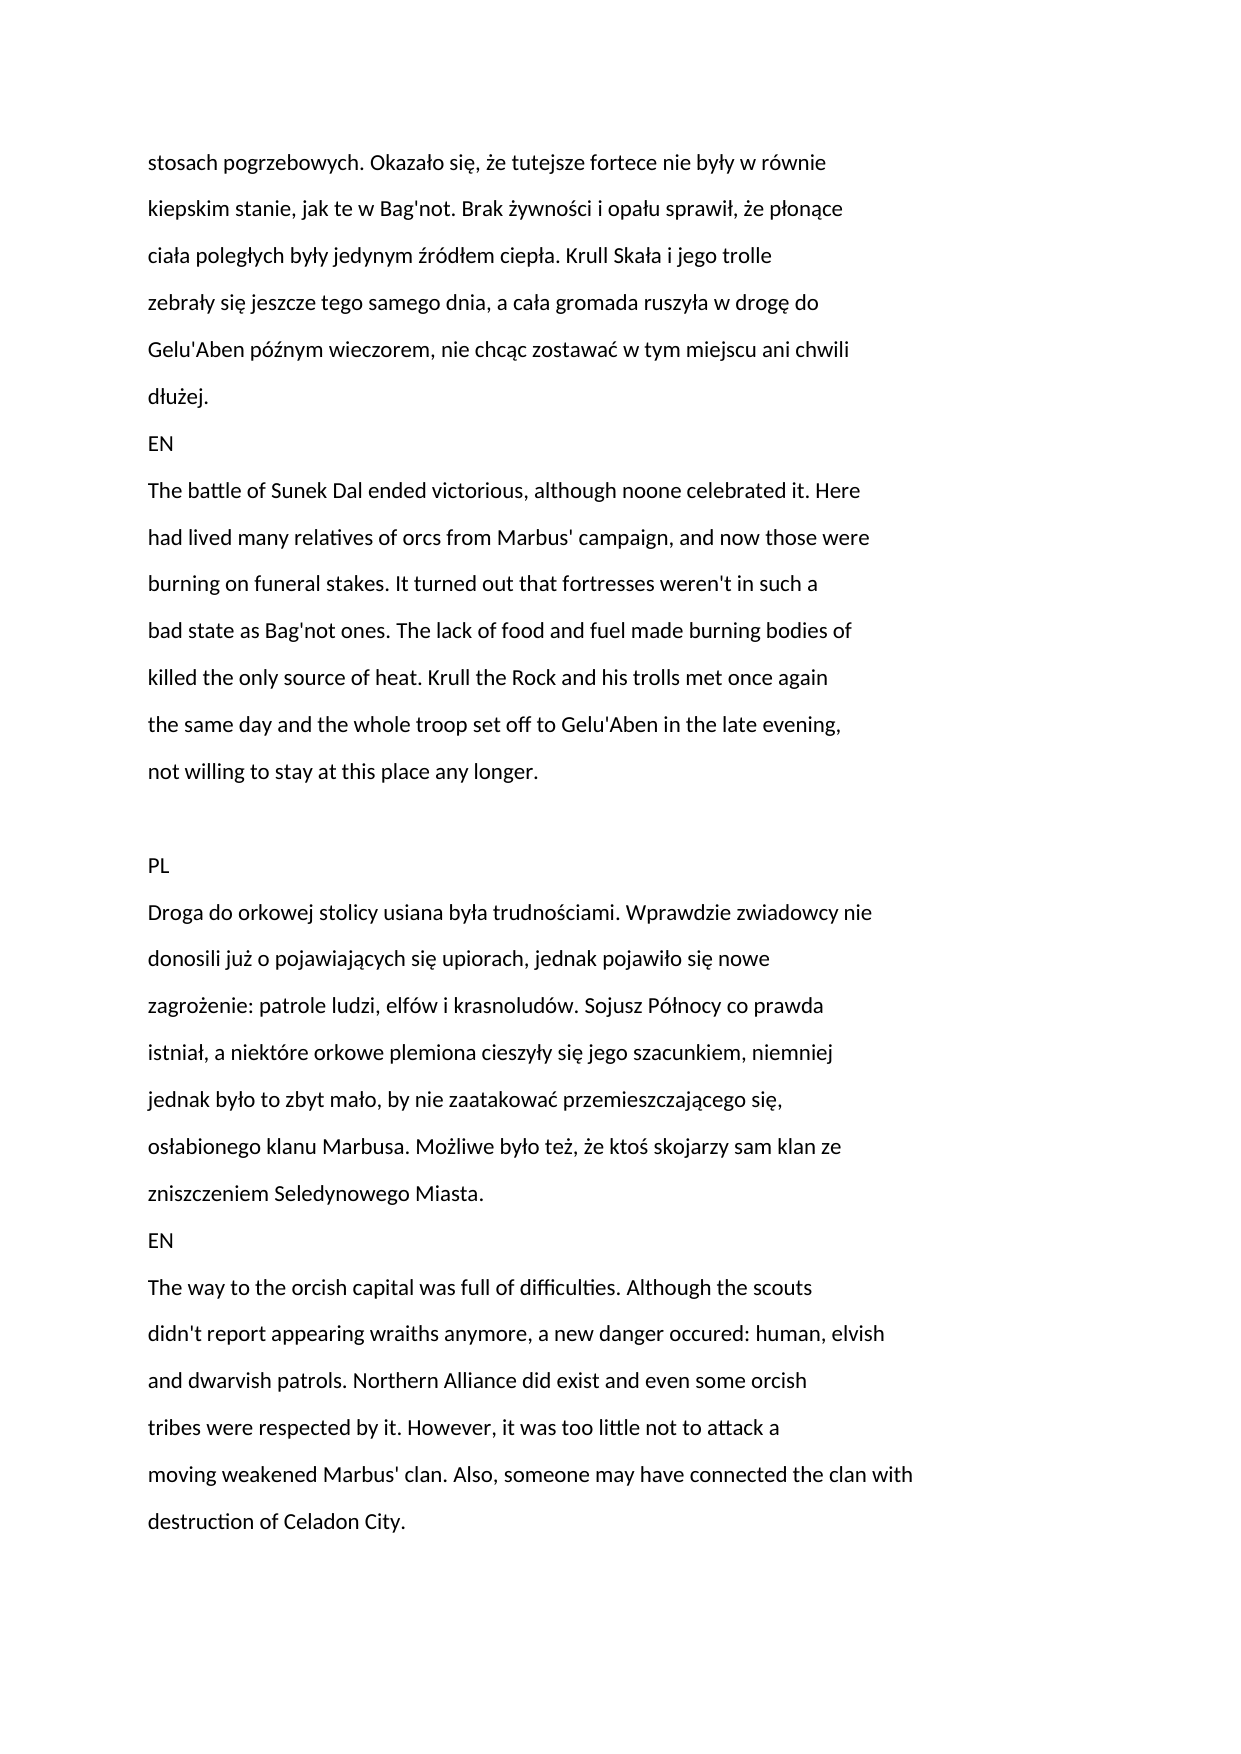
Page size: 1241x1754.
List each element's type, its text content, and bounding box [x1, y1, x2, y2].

text osłabionego klanu Marbusa. Możliwe było też, że ktoś skojarzy sam klan ze [148, 1132, 1093, 1160]
text dłużej. [148, 382, 1093, 410]
text kiepskim stanie, jak te w Bag'not. Brak żywności i opału sprawił, że płonące [148, 194, 1093, 222]
text tribes were respected by it. However, it was too little not to attack a [148, 1413, 1093, 1441]
text The battle of Sunek Dal ended victorious, although noone celebrated it. Here [148, 476, 1093, 504]
text The way to the orcish capital was full of difficulties. Although the scouts [148, 1273, 1093, 1301]
text didn't report appearing wraiths anymore, a new danger occured: human, elvish [148, 1319, 1093, 1347]
text PL [148, 851, 1093, 879]
text the same day and the whole troop set off to Gelu'Aben in the late evening, [148, 710, 1093, 738]
text stosach pogrzebowych. Okazało się, że tutejsze fortece nie były w równie [148, 148, 1093, 176]
text donosili już o pojawiających się upiorach, jednak pojawiło się nowe [148, 944, 1093, 972]
text not willing to stay at this place any longer. [148, 757, 1093, 785]
text destruction of Celadon City. [148, 1507, 1093, 1535]
text had lived many relatives of orcs from Marbus' campaign, and now those were [148, 523, 1093, 551]
text Gelu'Aben późnym wieczorem, nie chcąc zostawać w tym miejscu ani chwili [148, 335, 1093, 363]
text EN [148, 429, 1093, 457]
text Droga do orkowej stolicy usiana była trudnościami. Wprawdzie zwiadowcy nie [148, 898, 1093, 926]
text bad state as Bag'not ones. The lack of food and fuel made burning bodies of [148, 616, 1093, 644]
text EN [148, 1226, 1093, 1254]
text killed the only source of heat. Krull the Rock and his trolls met once again [148, 663, 1093, 691]
text zniszczeniem Seledynowego Miasta. [148, 1179, 1093, 1207]
text istniał, a niektóre orkowe plemiona cieszyły się jego szacunkiem, niemniej [148, 1038, 1093, 1066]
text moving weakened Marbus' clan. Also, someone may have connected the clan with [148, 1460, 1093, 1488]
text zagrożenie: patrole ludzi, elfów i krasnoludów. Sojusz Północy co prawda [148, 991, 1093, 1019]
text zebrały się jeszcze tego samego dnia, a cała gromada ruszyła w drogę do [148, 288, 1093, 316]
text and dwarvish patrols. Northern Alliance did exist and even some orcish [148, 1366, 1093, 1394]
text jednak było to zbyt mało, by nie zaatakować przemieszczającego się, [148, 1085, 1093, 1113]
text ciała poległych były jedynym źródłem ciepła. Krull Skała i jego trolle [148, 241, 1093, 269]
text burning on funeral stakes. It turned out that fortresses weren't in such a [148, 569, 1093, 597]
